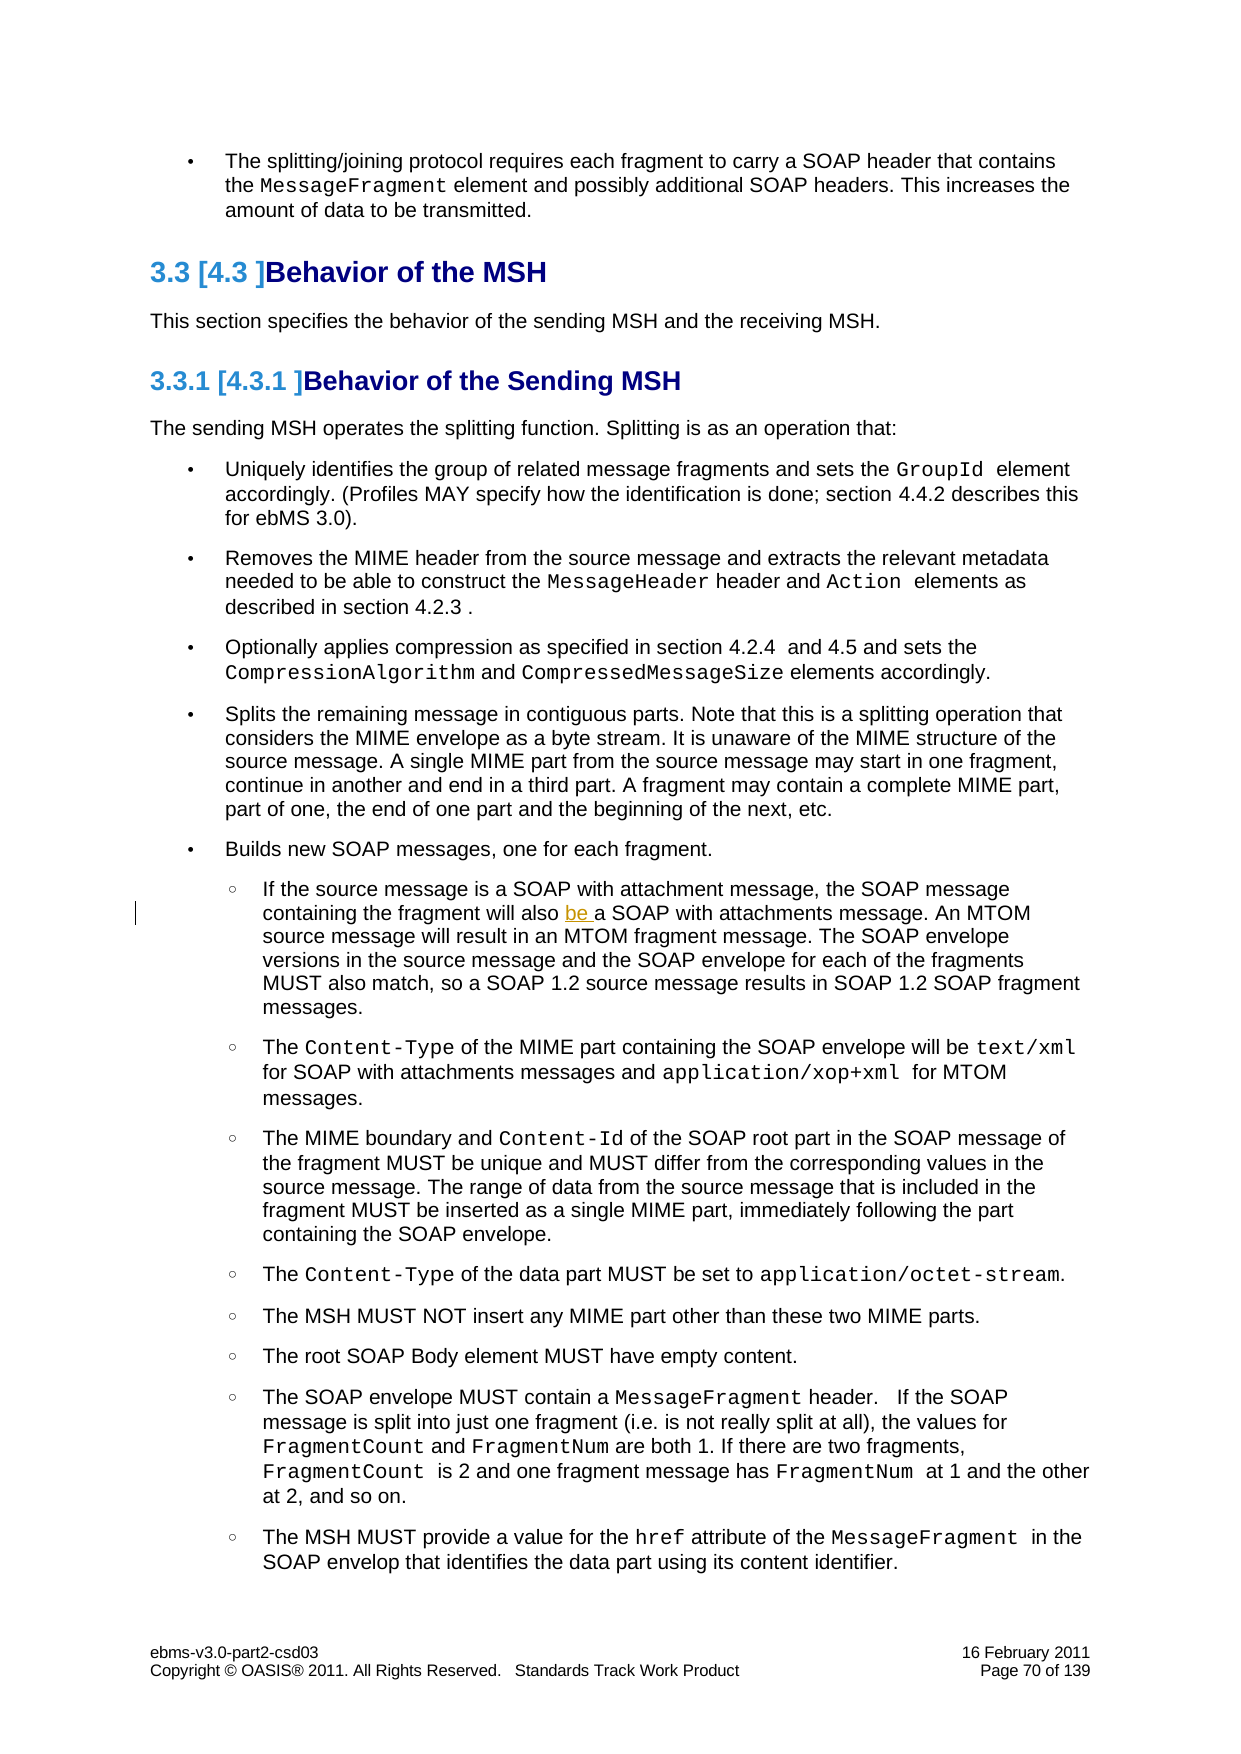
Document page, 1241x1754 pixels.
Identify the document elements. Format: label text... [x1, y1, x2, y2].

list Removes the MIME header from the source message and extracts the relevant metadata needed to be able to construct the MessageHeader header and Action elements as described in section 4.2.3 . [187, 546, 1090, 619]
list Builds new SOAP messages, one for each fragment. [187, 837, 1090, 861]
list Optionally applies compression as specified in section 4.2.4 and 4.5 and sets the CompressionAlgorithm and CompressedMessageSize elements accordingly. [187, 635, 1090, 686]
list If the source message is a SOAP with attachment message, the SOAP message containing the fragment will also be a SOAP with attachments message. An MTOM source message will result in an MTOM fragment message. The SOAP envelope versions in the source message and the SOAP envelope for each of the fragments MUST also match, so a SOAP 1.2 source message results in SOAP 1.2 SOAP fragment messages. [225, 877, 1090, 1019]
list Splits the remaining message in contiguous parts. Note that this is a splitting operation that considers the MIME envelope as a byte stream. It is unaware of the MIME structure of the source message. A single MIME part from the source message may start in one fragment, continue in another and end in a third part. A fragment may contain a complete MIME part, part of one, the end of one part and the beginning of the next, etc. [187, 703, 1090, 821]
list Uniquely identifies the group of related message fragments and sets the GroupId element accordingly. (Profiles MAY specify how the identification is done; section 4.4.2 describes this for ebMS 3.0). [187, 457, 1090, 529]
subtitle Behavior of the Sending MSH [150, 366, 1090, 396]
list The splitting/joining protocol requires each fragment to carry a SOAP header that contains the MessageFragment element and possibly additional SOAP headers. This increases the amount of data to be transmitted. [187, 150, 1090, 222]
list The MSH MUST provide a value for the href attribute of the MessageFragment in the SOAP envelop that identifies the data part using its content identifier. [225, 1525, 1090, 1574]
list The MSH MUST NOT insert any MIME part other than these two MIME parts. [225, 1305, 1090, 1328]
text This section specifies the behavior of the sending MSH and the receiving MSH. [150, 309, 1090, 333]
subtitle Behavior of the MSH [150, 256, 1090, 288]
list The SOAP envelope MUST contain a MessageFragment header. If the SOAP message is split into just one fragment (i.e. is not really split at all), the values for FragmentCount and FragmentNum are both 1. If there are two fragments, FragmentCount is 2 and one fragment message has FragmentNum at 1 and the other at 2, and so on. [225, 1385, 1090, 1508]
list The MIME boundary and Content-Id of the SOAP root part in the SOAP message of the fragment MUST be unique and MUST differ from the corresponding values in the source message. The range of data from the source message that is included in the fragment MUST be inserted as a single MIME part, immediately following the part containing the SOAP envelope. [225, 1126, 1090, 1246]
list The Content-Type of the data part MUST be set to application/octet-stream. [225, 1263, 1090, 1288]
list The root SOAP Body element MUST have empty content. [225, 1345, 1090, 1368]
list The Content-Type of the MIME part containing the SOAP envelope will be text/xml for SOAP with attachments messages and application/xop+xml for MTOM messages. [225, 1035, 1090, 1110]
text The sending MSH operates the splitting function. Splitting is as an operation that: [150, 417, 1090, 440]
